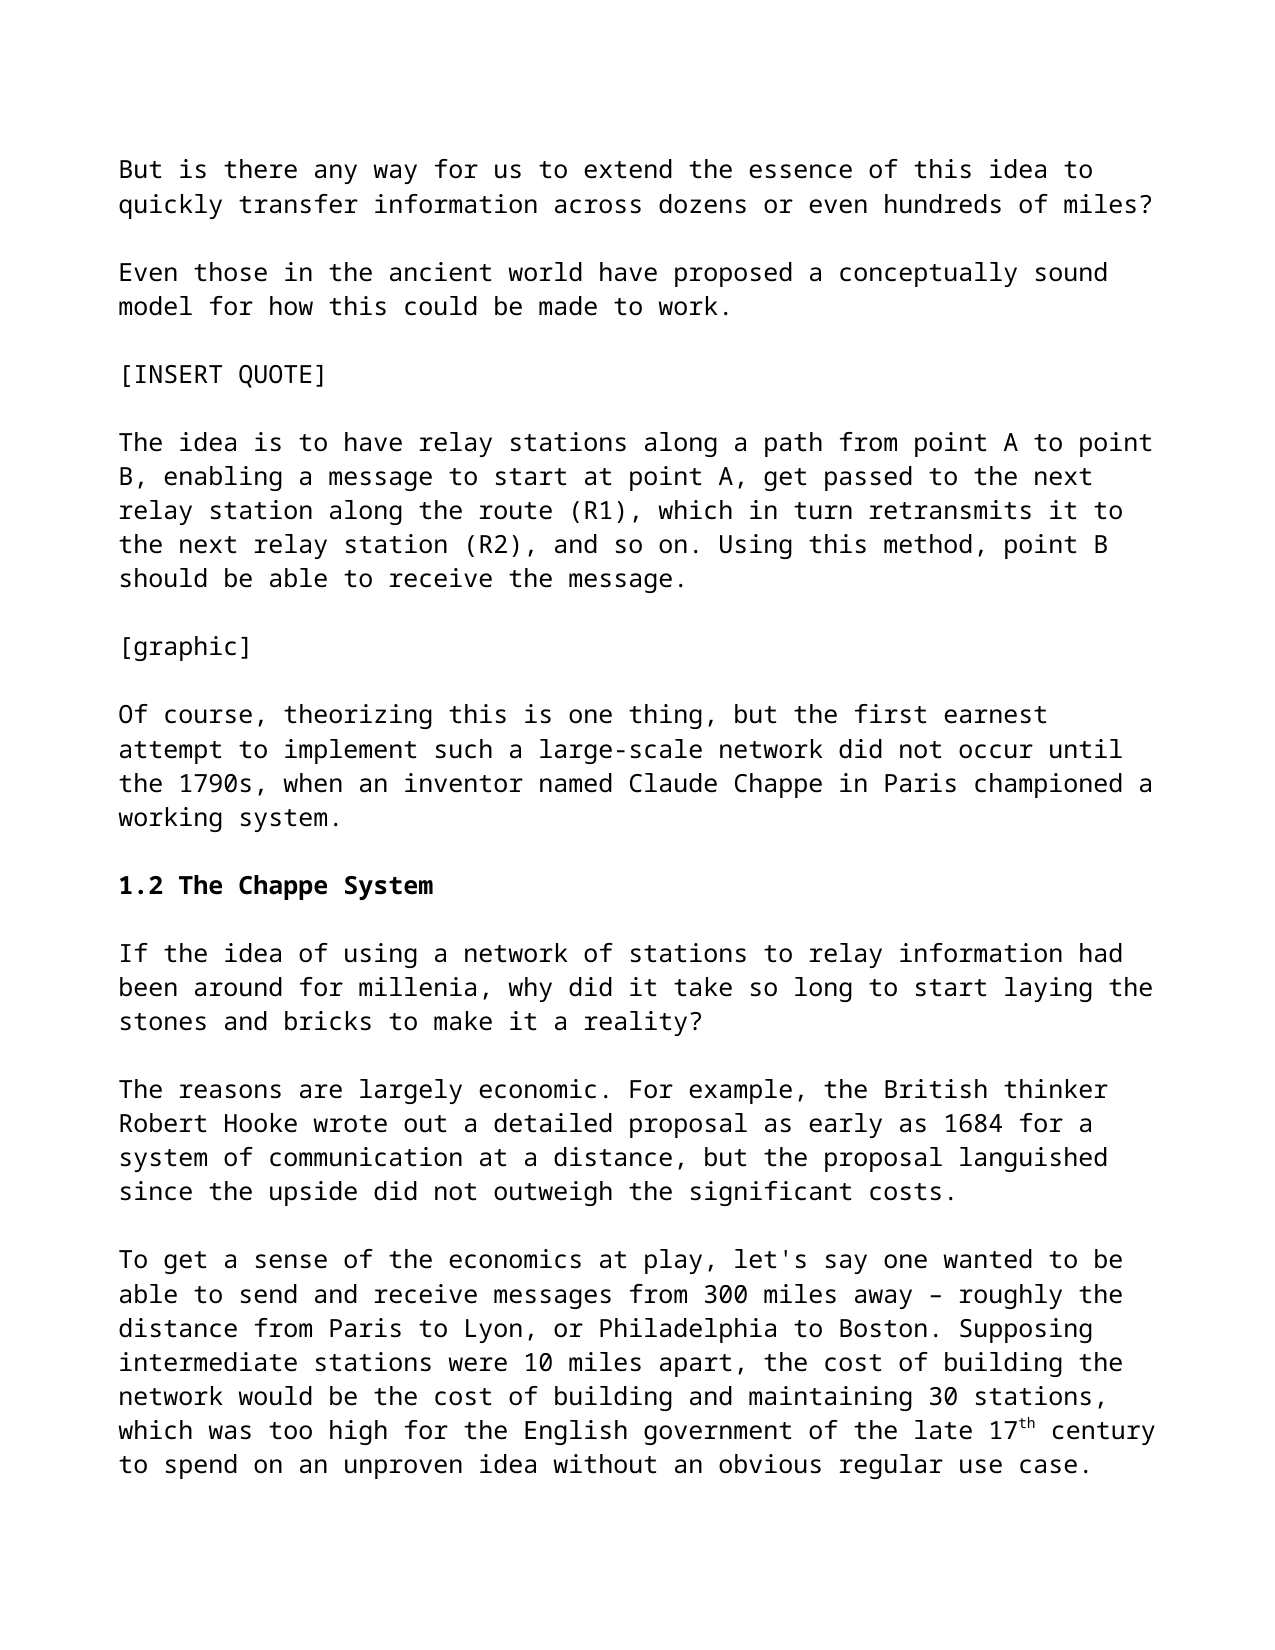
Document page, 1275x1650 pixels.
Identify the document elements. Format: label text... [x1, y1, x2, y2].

text If the idea of using a network of stations to relay information had been around for millenia, why did it take so long to start laying the stones and bricks to make it a reality? [118, 936, 1157, 1038]
text [graphic] [118, 629, 1157, 663]
text The reasons are largely economic. For example, the British thinker Robert Hooke wrote out a detailed proposal as early as 1684 for a system of communication at a distance, but the proposal languished since the upside did not outweigh the significant costs. [118, 1072, 1157, 1208]
text The idea is to have relay stations along a path from point A to point B, enabling a message to start at point A, get passed to the next relay station along the route (R1), which in turn retransmits it to the next relay station (R2), and so on. Using this method, point B should be able to receive the message. [118, 425, 1157, 595]
text 1.2 The Chappe System [118, 867, 1157, 902]
text To get a sense of the economics at play, let's say one wanted to be able to send and receive messages from 300 miles away – roughly the distance from Paris to Lyon, or Philadelphia to Boston. Supposing intermediate stations were 10 miles apart, the cost of building the network would be the cost of building and maintaining 30 stations, which was too high for the English government of the late 17th century to spend on an unproven idea without an obvious regular use case. [118, 1242, 1157, 1481]
text But is there any way for us to extend the essence of this idea to quickly transfer information across dozens or even hundreds of miles? [118, 152, 1157, 220]
text Even those in the ancient world have proposed a conceptually sound model for how this could be made to work. [118, 254, 1157, 322]
text [INSERT QUOTE] [118, 357, 1157, 391]
text Of course, theorizing this is one thing, but the first earnest attempt to implement such a large-scale network did not occur until the 1790s, when an inventor named Claude Chappe in Paris championed a working system. [118, 697, 1157, 833]
